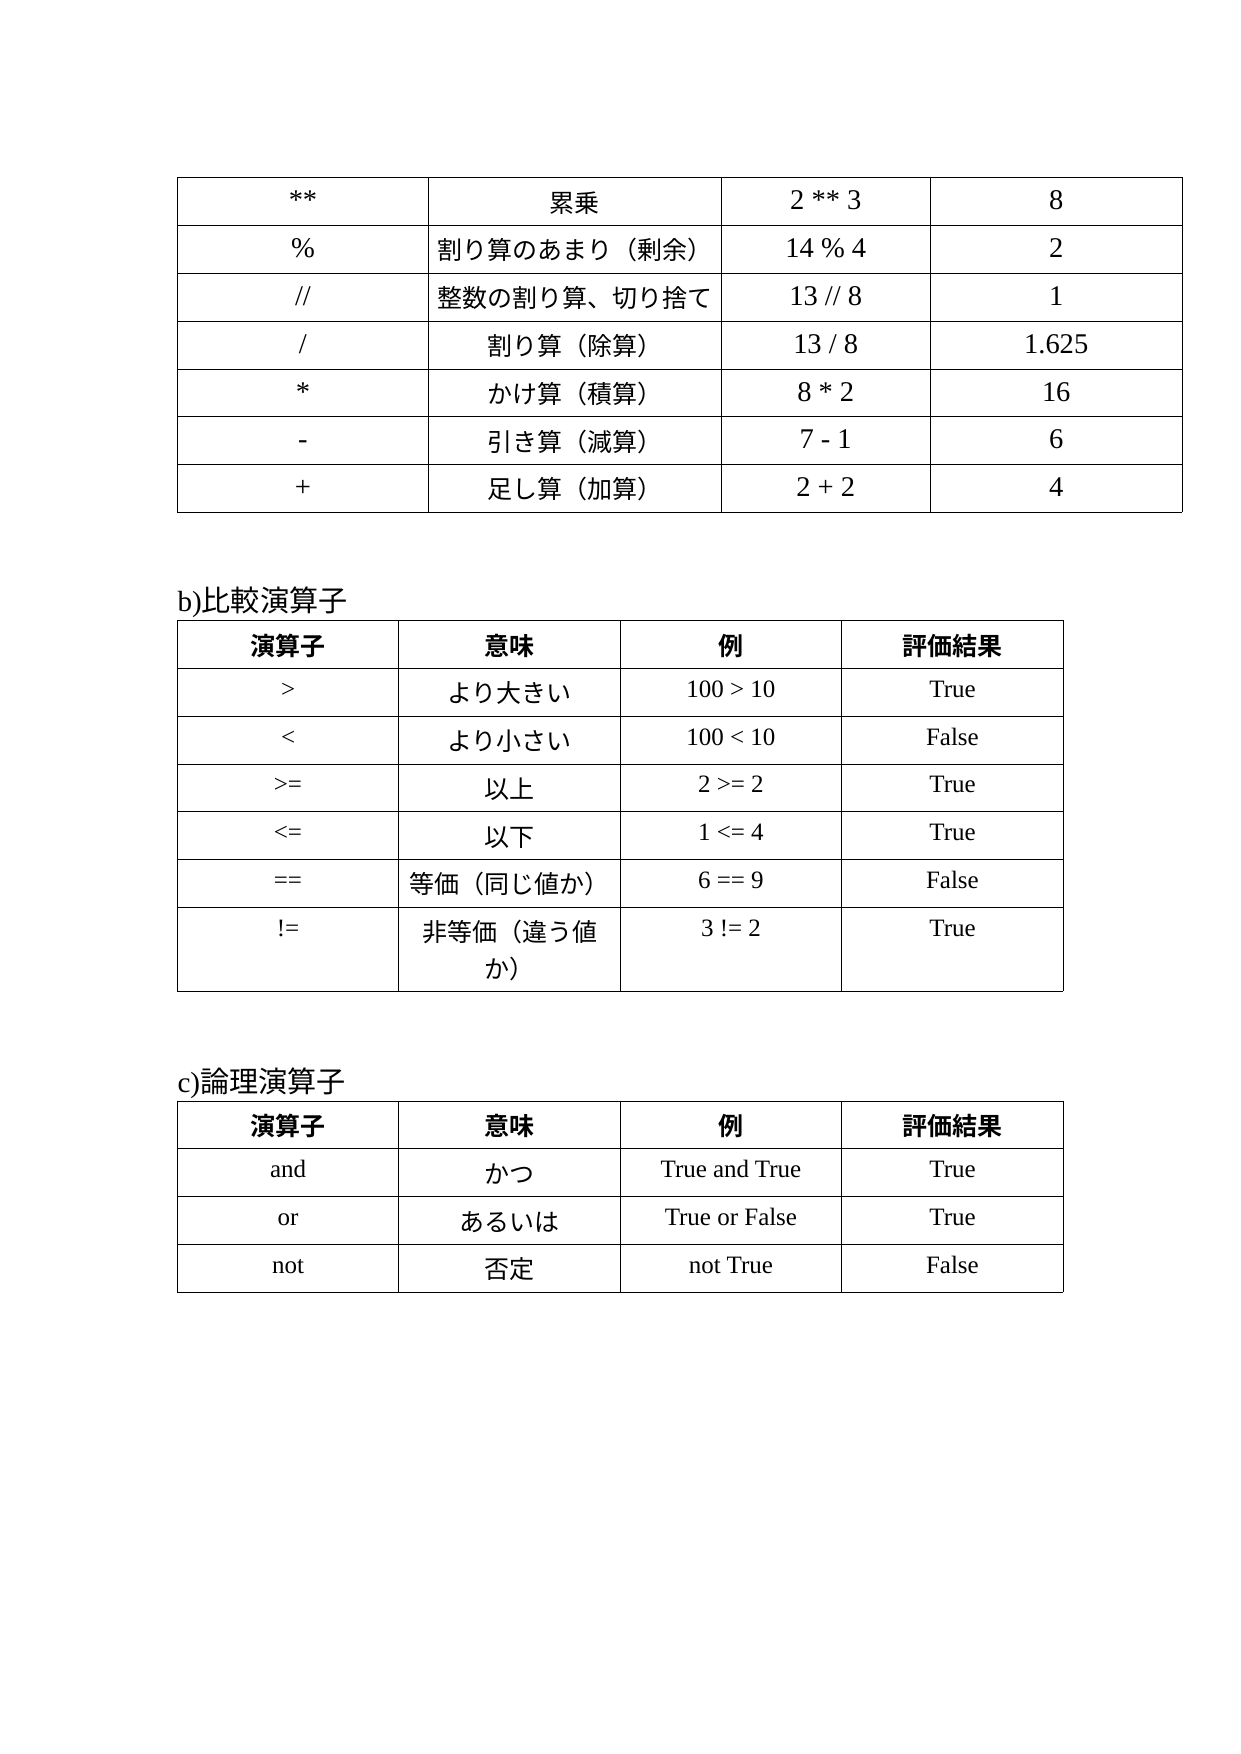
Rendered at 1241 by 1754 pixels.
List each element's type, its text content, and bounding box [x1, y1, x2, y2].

table_cell / [178, 322, 428, 368]
table_cell True [842, 1197, 1063, 1244]
table_cell かけ算（積算） [429, 370, 721, 416]
table_cell 6 [931, 417, 1182, 464]
table_header 意味 [399, 621, 620, 668]
table_cell 3 != 2 [621, 908, 841, 991]
table_cell 8 * 2 [722, 370, 930, 416]
table_cell かつ [399, 1149, 620, 1196]
table_cell not True [621, 1245, 841, 1292]
table_cell >= [178, 765, 398, 811]
table_cell True [842, 908, 1063, 991]
table_cell 2 >= 2 [621, 765, 841, 811]
table_cell より大きい [399, 669, 620, 716]
table_cell True and True [621, 1149, 841, 1196]
table_cell True or False [621, 1197, 841, 1244]
table_cell // [178, 274, 428, 321]
table_cell 足し算（加算） [429, 465, 721, 512]
table_header 演算子 [178, 1102, 398, 1148]
table_cell あるいは [399, 1197, 620, 1244]
table_header 意味 [399, 1102, 620, 1148]
table_cell % [178, 226, 428, 273]
table_cell 2 + 2 [722, 465, 930, 512]
table_cell 14 % 4 [722, 226, 930, 273]
table_cell 6 == 9 [621, 860, 841, 907]
table_cell 13 / 8 [722, 322, 930, 368]
table_cell 1 <= 4 [621, 812, 841, 859]
table_cell 1 [931, 274, 1182, 321]
table_cell 8 [931, 178, 1182, 225]
table_cell == [178, 860, 398, 907]
table_cell 13 // 8 [722, 274, 930, 321]
table_cell != [178, 908, 398, 991]
table_cell ** [178, 178, 428, 225]
table_cell 100 > 10 [621, 669, 841, 716]
table_header 演算子 [178, 621, 398, 668]
table_cell True [842, 1149, 1063, 1196]
table_cell not [178, 1245, 398, 1292]
table_cell False [842, 717, 1063, 763]
table_cell 16 [931, 370, 1182, 416]
table_cell 1.625 [931, 322, 1182, 368]
table_cell 以上 [399, 765, 620, 811]
table_cell - [178, 417, 428, 464]
table_cell 以下 [399, 812, 620, 859]
table_cell 引き算（減算） [429, 417, 721, 464]
table_cell 4 [931, 465, 1182, 512]
table_cell True [842, 669, 1063, 716]
table_cell 2 ** 3 [722, 178, 930, 225]
table_cell より小さい [399, 717, 620, 763]
table_cell 割り算のあまり（剰余） [429, 226, 721, 273]
table_cell <= [178, 812, 398, 859]
table_cell 整数の割り算、切り捨て [429, 274, 721, 321]
table_cell 非等価（違う値か） [399, 908, 620, 991]
table_cell 100 < 10 [621, 717, 841, 763]
table_cell 等価（同じ値か） [399, 860, 620, 907]
table_cell 否定 [399, 1245, 620, 1292]
table_cell > [178, 669, 398, 716]
table_cell and [178, 1149, 398, 1196]
table_cell or [178, 1197, 398, 1244]
table_cell < [178, 717, 398, 763]
table_header 例 [621, 621, 841, 668]
table_cell 割り算（除算） [429, 322, 721, 368]
text c)論理演算子 [177, 1058, 1063, 1101]
table_cell True [842, 812, 1063, 859]
table_header 評価結果 [842, 1102, 1063, 1148]
table_cell + [178, 465, 428, 512]
table_cell 7 - 1 [722, 417, 930, 464]
table_cell False [842, 1245, 1063, 1292]
table_cell True [842, 765, 1063, 811]
table_header 評価結果 [842, 621, 1063, 668]
table_cell 2 [931, 226, 1182, 273]
table_cell * [178, 370, 428, 416]
text b)比較演算子 [177, 578, 1063, 620]
table_header 例 [621, 1102, 841, 1148]
table_cell 累乗 [429, 178, 721, 225]
table_cell False [842, 860, 1063, 907]
